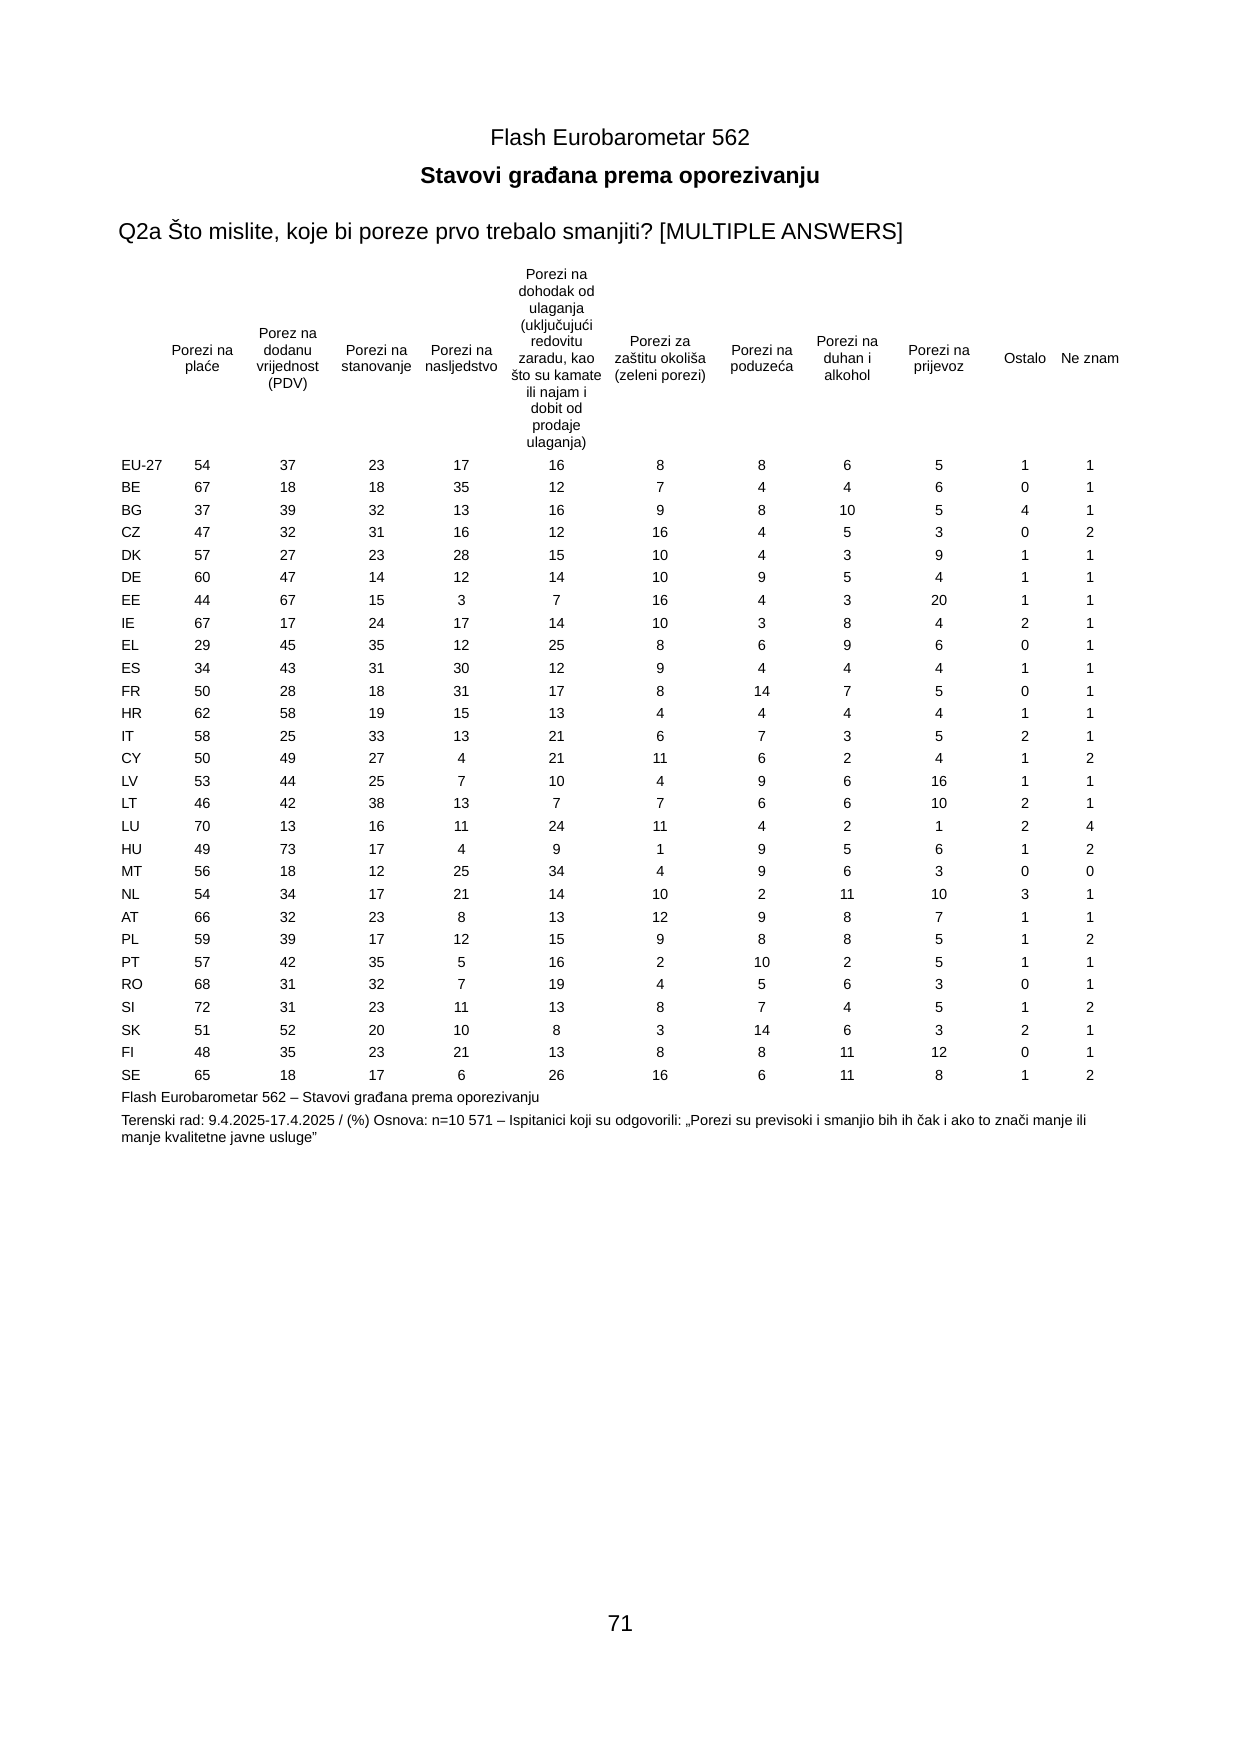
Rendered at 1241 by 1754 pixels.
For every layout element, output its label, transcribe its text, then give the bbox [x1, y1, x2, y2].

table_cell 4 [715, 657, 809, 679]
table_cell 31 [237, 973, 338, 996]
table_cell 66 [167, 905, 237, 928]
table_cell 5 [886, 499, 992, 521]
table_cell 25 [237, 725, 338, 747]
table_cell 5 [886, 951, 992, 973]
table_cell 14 [508, 611, 605, 634]
table_cell 9 [809, 634, 886, 657]
table_cell 30 [415, 657, 508, 679]
table_cell 32 [338, 499, 415, 521]
table_cell 6 [809, 1018, 886, 1041]
table_cell CZ [118, 521, 167, 544]
table_cell 5 [886, 996, 992, 1018]
table_cell 11 [809, 1041, 886, 1063]
table_cell 5 [886, 453, 992, 476]
table_header Porez na dodanu vrijednost (PDV) [237, 263, 338, 453]
table_cell 2 [992, 725, 1058, 747]
table_cell BG [118, 499, 167, 521]
table_cell 9 [605, 499, 715, 521]
table_cell 6 [809, 453, 886, 476]
table_cell 2 [809, 815, 886, 837]
table_cell 17 [338, 838, 415, 860]
table_cell 7 [605, 476, 715, 498]
table_cell 48 [167, 1041, 237, 1063]
table_cell 17 [338, 883, 415, 905]
table_cell HU [118, 838, 167, 860]
table_cell 9 [605, 928, 715, 951]
table_cell 13 [508, 996, 605, 1018]
table_cell 7 [508, 589, 605, 611]
table_cell 10 [886, 792, 992, 815]
table_cell LT [118, 792, 167, 815]
table_cell EL [118, 634, 167, 657]
table_cell 4 [415, 747, 508, 770]
table_cell 13 [415, 792, 508, 815]
table_cell 1 [992, 996, 1058, 1018]
table_cell Terenski rad: 9.4.2025-17.4.2025 / (%) Osnova: n=10 571 – Ispitanici koji su odgovorili: „Porezi su previsoki i smanjio bih ih čak i ako to znači manje ili manje kvalitetne javne usluge” [118, 1109, 1122, 1148]
table_cell 5 [886, 725, 992, 747]
table_cell 11 [415, 996, 508, 1018]
table_cell 13 [237, 815, 338, 837]
table_cell 17 [508, 679, 605, 702]
table_cell 13 [415, 499, 508, 521]
table_cell 19 [338, 702, 415, 724]
table_cell 28 [415, 544, 508, 566]
table_cell DE [118, 566, 167, 589]
table_cell SK [118, 1018, 167, 1041]
table_cell 35 [415, 476, 508, 498]
table_cell 3 [992, 883, 1058, 905]
table_cell 17 [415, 611, 508, 634]
table_cell NL [118, 883, 167, 905]
table_cell 1 [1058, 792, 1122, 815]
table_cell 4 [715, 815, 809, 837]
table_cell 7 [415, 770, 508, 792]
table_cell 47 [167, 521, 237, 544]
table_cell 4 [605, 973, 715, 996]
table_cell 1 [1058, 725, 1122, 747]
table_cell 42 [237, 951, 338, 973]
table_cell 9 [715, 860, 809, 883]
table_cell 12 [508, 657, 605, 679]
table_cell 12 [886, 1041, 992, 1063]
table_cell 17 [338, 928, 415, 951]
table_cell 4 [715, 476, 809, 498]
table_cell 18 [237, 1064, 338, 1086]
table_cell 32 [237, 521, 338, 544]
table_cell 72 [167, 996, 237, 1018]
table_cell 31 [237, 996, 338, 1018]
table_cell 1 [992, 657, 1058, 679]
table_cell 2 [992, 611, 1058, 634]
table_cell 37 [167, 499, 237, 521]
table_cell 13 [508, 1041, 605, 1063]
table_cell 53 [167, 770, 237, 792]
table_cell 6 [809, 770, 886, 792]
table_cell 58 [167, 725, 237, 747]
table_cell 6 [415, 1064, 508, 1086]
table_cell 21 [508, 747, 605, 770]
table_cell 54 [167, 883, 237, 905]
table_cell 18 [338, 476, 415, 498]
table_cell FR [118, 679, 167, 702]
table_cell 34 [237, 883, 338, 905]
table_header Ostalo [992, 263, 1058, 453]
table_cell 18 [237, 860, 338, 883]
table_cell 1 [1058, 634, 1122, 657]
table_cell 6 [715, 634, 809, 657]
table_cell 8 [605, 679, 715, 702]
table_cell 2 [992, 1018, 1058, 1041]
table_cell 34 [167, 657, 237, 679]
table_cell 1 [605, 838, 715, 860]
table_cell 1 [1058, 973, 1122, 996]
table_cell 17 [338, 1064, 415, 1086]
table_cell 8 [605, 996, 715, 1018]
table_cell 9 [715, 566, 809, 589]
table_cell EE [118, 589, 167, 611]
table_cell 39 [237, 499, 338, 521]
table_cell 16 [338, 815, 415, 837]
table_cell 8 [809, 928, 886, 951]
table_cell 12 [605, 905, 715, 928]
table_cell 8 [809, 905, 886, 928]
table_cell 8 [715, 453, 809, 476]
table_cell CY [118, 747, 167, 770]
table_cell 31 [338, 521, 415, 544]
table_cell 11 [809, 1064, 886, 1086]
table_cell 23 [338, 453, 415, 476]
table_cell 5 [809, 566, 886, 589]
table_cell 12 [508, 521, 605, 544]
table_cell 15 [415, 702, 508, 724]
table_cell 5 [809, 521, 886, 544]
table_cell 9 [715, 770, 809, 792]
table_cell 14 [508, 566, 605, 589]
table_cell 24 [338, 611, 415, 634]
table_cell FI [118, 1041, 167, 1063]
table_cell 25 [508, 634, 605, 657]
table_cell 18 [237, 476, 338, 498]
table_cell MT [118, 860, 167, 883]
table_cell 67 [167, 611, 237, 634]
table_cell 16 [605, 521, 715, 544]
table_header Porezi na dohodak od ulaganja (uključujući redovitu zaradu, kao što su kamate ili najam i dobit od prodaje ulaganja) [508, 263, 605, 453]
table_header Porezi na nasljedstvo [415, 263, 508, 453]
table_cell 26 [508, 1064, 605, 1086]
table_cell 13 [415, 725, 508, 747]
table_cell 12 [415, 928, 508, 951]
table_cell 73 [237, 838, 338, 860]
table_cell 4 [715, 702, 809, 724]
table_cell 14 [338, 566, 415, 589]
table_cell 3 [886, 521, 992, 544]
table_cell 4 [1058, 815, 1122, 837]
table_cell 4 [415, 838, 508, 860]
table_cell 31 [338, 657, 415, 679]
table_cell SI [118, 996, 167, 1018]
table_cell 2 [715, 883, 809, 905]
table_cell 10 [886, 883, 992, 905]
table_cell 49 [167, 838, 237, 860]
table_cell IE [118, 611, 167, 634]
table_cell PL [118, 928, 167, 951]
table_cell 14 [508, 883, 605, 905]
table_cell 16 [415, 521, 508, 544]
table_cell 0 [992, 860, 1058, 883]
table_cell 6 [886, 838, 992, 860]
table_cell 25 [338, 770, 415, 792]
table_cell DK [118, 544, 167, 566]
table_cell 4 [809, 476, 886, 498]
table_cell 6 [886, 476, 992, 498]
table_cell 4 [992, 499, 1058, 521]
table_cell 1 [992, 453, 1058, 476]
table_header Porezi na poduzeća [715, 263, 809, 453]
table_header Porezi na prijevoz [886, 263, 992, 453]
table_cell 14 [715, 679, 809, 702]
table_cell 8 [715, 928, 809, 951]
table_cell 50 [167, 679, 237, 702]
table_cell 10 [415, 1018, 508, 1041]
table_cell 19 [508, 973, 605, 996]
table_cell 31 [415, 679, 508, 702]
table_cell LV [118, 770, 167, 792]
table_cell 2 [1058, 928, 1122, 951]
table_cell 46 [167, 792, 237, 815]
table_cell 39 [237, 928, 338, 951]
table_cell 12 [415, 634, 508, 657]
table_cell 60 [167, 566, 237, 589]
table_cell 52 [237, 1018, 338, 1041]
table_cell EU-27 [118, 453, 167, 476]
table_cell 20 [886, 589, 992, 611]
table_cell 7 [605, 792, 715, 815]
table_cell 0 [992, 679, 1058, 702]
table_cell 11 [415, 815, 508, 837]
table_cell 1 [1058, 611, 1122, 634]
table_cell 2 [809, 747, 886, 770]
table_cell 10 [605, 566, 715, 589]
table_cell 7 [415, 973, 508, 996]
table_cell 10 [715, 951, 809, 973]
table_cell 25 [415, 860, 508, 883]
table_cell 27 [338, 747, 415, 770]
table_cell 14 [715, 1018, 809, 1041]
table_cell 54 [167, 453, 237, 476]
table_cell 28 [237, 679, 338, 702]
table_cell 1 [992, 905, 1058, 928]
table_cell 1 [992, 702, 1058, 724]
table_cell 0 [992, 521, 1058, 544]
table_cell 4 [886, 657, 992, 679]
table_cell 7 [809, 679, 886, 702]
table_cell 6 [715, 1064, 809, 1086]
table_cell 59 [167, 928, 237, 951]
table_cell 4 [886, 747, 992, 770]
table_cell 47 [237, 566, 338, 589]
table_cell 9 [715, 838, 809, 860]
table_cell 2 [809, 951, 886, 973]
table_cell 18 [338, 679, 415, 702]
table_cell 68 [167, 973, 237, 996]
table_cell 16 [508, 453, 605, 476]
table_cell 0 [992, 1041, 1058, 1063]
table_header Ne znam [1058, 263, 1122, 453]
table_cell 3 [809, 589, 886, 611]
table_cell 5 [715, 973, 809, 996]
table_cell HR [118, 702, 167, 724]
table_cell 6 [886, 634, 992, 657]
table_cell 32 [338, 973, 415, 996]
table_cell 1 [1058, 1018, 1122, 1041]
table_cell 1 [1058, 702, 1122, 724]
table_cell 16 [605, 589, 715, 611]
table_cell 6 [809, 973, 886, 996]
table_cell 3 [886, 1018, 992, 1041]
table_cell 8 [415, 905, 508, 928]
table_cell 6 [715, 792, 809, 815]
table_cell 51 [167, 1018, 237, 1041]
table_cell 45 [237, 634, 338, 657]
table_cell 4 [809, 702, 886, 724]
table_cell 56 [167, 860, 237, 883]
table_cell SE [118, 1064, 167, 1086]
table_cell 37 [237, 453, 338, 476]
table_cell 12 [338, 860, 415, 883]
table_cell 67 [167, 476, 237, 498]
table_cell 1 [992, 747, 1058, 770]
table_cell 2 [1058, 838, 1122, 860]
table_cell 1 [1058, 657, 1122, 679]
table_cell 10 [508, 770, 605, 792]
table_cell 2 [1058, 996, 1122, 1018]
table_cell 3 [605, 1018, 715, 1041]
table_cell 0 [1058, 860, 1122, 883]
table_cell 16 [605, 1064, 715, 1086]
table_cell AT [118, 905, 167, 928]
table_cell 2 [992, 815, 1058, 837]
table_cell 1 [992, 566, 1058, 589]
table_cell 15 [508, 928, 605, 951]
table_cell 16 [886, 770, 992, 792]
table_cell 1 [992, 838, 1058, 860]
table_cell 6 [809, 792, 886, 815]
table_cell 62 [167, 702, 237, 724]
table_cell 1 [992, 544, 1058, 566]
table_cell 4 [605, 860, 715, 883]
table_cell 11 [809, 883, 886, 905]
table_cell 3 [809, 725, 886, 747]
table_cell 29 [167, 634, 237, 657]
table_cell 21 [415, 883, 508, 905]
table_cell 2 [992, 792, 1058, 815]
table_cell 1 [1058, 476, 1122, 498]
table_cell 67 [237, 589, 338, 611]
table_cell 33 [338, 725, 415, 747]
table_cell 1 [1058, 453, 1122, 476]
table_cell 23 [338, 905, 415, 928]
table_cell 35 [237, 1041, 338, 1063]
text Q2a Što mislite, koje bi poreze prvo trebalo smanjiti? [MULTIPLE ANSWERS] [118, 218, 1122, 244]
table_cell 13 [508, 905, 605, 928]
table_cell 50 [167, 747, 237, 770]
table_cell 5 [415, 951, 508, 973]
table_cell 23 [338, 996, 415, 1018]
table_cell 8 [508, 1018, 605, 1041]
table_cell 7 [508, 792, 605, 815]
table_cell 23 [338, 544, 415, 566]
table_cell 27 [237, 544, 338, 566]
table_cell IT [118, 725, 167, 747]
table_cell 4 [605, 702, 715, 724]
table_cell 10 [605, 611, 715, 634]
table_cell 4 [715, 589, 809, 611]
table_cell 1 [1058, 679, 1122, 702]
table_cell 12 [508, 476, 605, 498]
table_cell 1 [1058, 951, 1122, 973]
table_header Porezi za zaštitu okoliša (zeleni porezi) [605, 263, 715, 453]
table_cell 3 [886, 860, 992, 883]
table_cell 34 [508, 860, 605, 883]
table_cell 9 [886, 544, 992, 566]
table_cell 70 [167, 815, 237, 837]
table_cell 8 [715, 499, 809, 521]
table_cell 8 [605, 634, 715, 657]
table_cell 5 [886, 928, 992, 951]
table_cell 57 [167, 544, 237, 566]
table_cell 17 [415, 453, 508, 476]
table_cell 1 [1058, 883, 1122, 905]
table_cell 8 [605, 1041, 715, 1063]
table_cell 3 [715, 611, 809, 634]
table_cell 21 [415, 1041, 508, 1063]
table_cell 5 [886, 679, 992, 702]
table_cell 10 [605, 883, 715, 905]
table_cell 38 [338, 792, 415, 815]
table_cell BE [118, 476, 167, 498]
table_header [118, 263, 167, 453]
table_cell 0 [992, 476, 1058, 498]
table_cell 1 [1058, 544, 1122, 566]
table_cell 1 [886, 815, 992, 837]
table_cell 1 [1058, 499, 1122, 521]
table_cell 10 [809, 499, 886, 521]
table_cell 1 [992, 1064, 1058, 1086]
table_cell 15 [338, 589, 415, 611]
table_cell 5 [809, 838, 886, 860]
table_cell 9 [508, 838, 605, 860]
table_cell 1 [1058, 905, 1122, 928]
table_cell 3 [809, 544, 886, 566]
table_cell 11 [605, 815, 715, 837]
table_cell 65 [167, 1064, 237, 1086]
table_cell 3 [886, 973, 992, 996]
table_cell 4 [809, 657, 886, 679]
table_cell 23 [338, 1041, 415, 1063]
table_cell 0 [992, 973, 1058, 996]
table_cell 1 [992, 928, 1058, 951]
table_cell 20 [338, 1018, 415, 1041]
table_cell 43 [237, 657, 338, 679]
table_header Porezi na duhan i alkohol [809, 263, 886, 453]
table_cell 35 [338, 634, 415, 657]
table_cell 17 [237, 611, 338, 634]
table_cell 1 [1058, 589, 1122, 611]
table_cell 1 [992, 770, 1058, 792]
table_cell 1 [992, 951, 1058, 973]
table_cell 2 [605, 951, 715, 973]
table_cell 4 [809, 996, 886, 1018]
table_cell 9 [715, 905, 809, 928]
table_cell 32 [237, 905, 338, 928]
table_cell 6 [715, 747, 809, 770]
table_cell 1 [1058, 1041, 1122, 1063]
table_cell 7 [715, 996, 809, 1018]
table_cell Flash Eurobarometar 562 – Stavovi građana prema oporezivanju [118, 1086, 1122, 1109]
table_cell 7 [886, 905, 992, 928]
table_cell LU [118, 815, 167, 837]
table_cell 57 [167, 951, 237, 973]
table_cell 15 [508, 544, 605, 566]
table_cell 21 [508, 725, 605, 747]
table_cell 2 [1058, 747, 1122, 770]
table_cell 1 [1058, 566, 1122, 589]
table_cell 44 [237, 770, 338, 792]
table_cell 8 [715, 1041, 809, 1063]
table_cell 7 [715, 725, 809, 747]
table_cell 35 [338, 951, 415, 973]
table_cell 3 [415, 589, 508, 611]
table_cell 6 [809, 860, 886, 883]
table_cell 16 [508, 499, 605, 521]
table_cell 16 [508, 951, 605, 973]
table_header Porezi na plaće [167, 263, 237, 453]
table_cell 4 [886, 566, 992, 589]
table_cell 4 [886, 611, 992, 634]
table_cell 2 [1058, 1064, 1122, 1086]
table_cell 8 [605, 453, 715, 476]
table_cell 24 [508, 815, 605, 837]
table_cell 4 [715, 521, 809, 544]
table_cell 1 [1058, 770, 1122, 792]
table_cell 2 [1058, 521, 1122, 544]
table_cell PT [118, 951, 167, 973]
table_cell ES [118, 657, 167, 679]
table_cell 12 [415, 566, 508, 589]
table_cell 8 [809, 611, 886, 634]
table_cell 13 [508, 702, 605, 724]
table_cell 4 [715, 544, 809, 566]
table_header Porezi na stanovanje [338, 263, 415, 453]
table_cell 6 [605, 725, 715, 747]
table_cell 4 [605, 770, 715, 792]
table_cell RO [118, 973, 167, 996]
table_cell 44 [167, 589, 237, 611]
table_cell 0 [992, 634, 1058, 657]
table_cell 11 [605, 747, 715, 770]
table_cell 1 [992, 589, 1058, 611]
table_cell 10 [605, 544, 715, 566]
table_cell 4 [886, 702, 992, 724]
table_cell 8 [886, 1064, 992, 1086]
table_cell 9 [605, 657, 715, 679]
table_cell 49 [237, 747, 338, 770]
table_cell 42 [237, 792, 338, 815]
table_cell 58 [237, 702, 338, 724]
